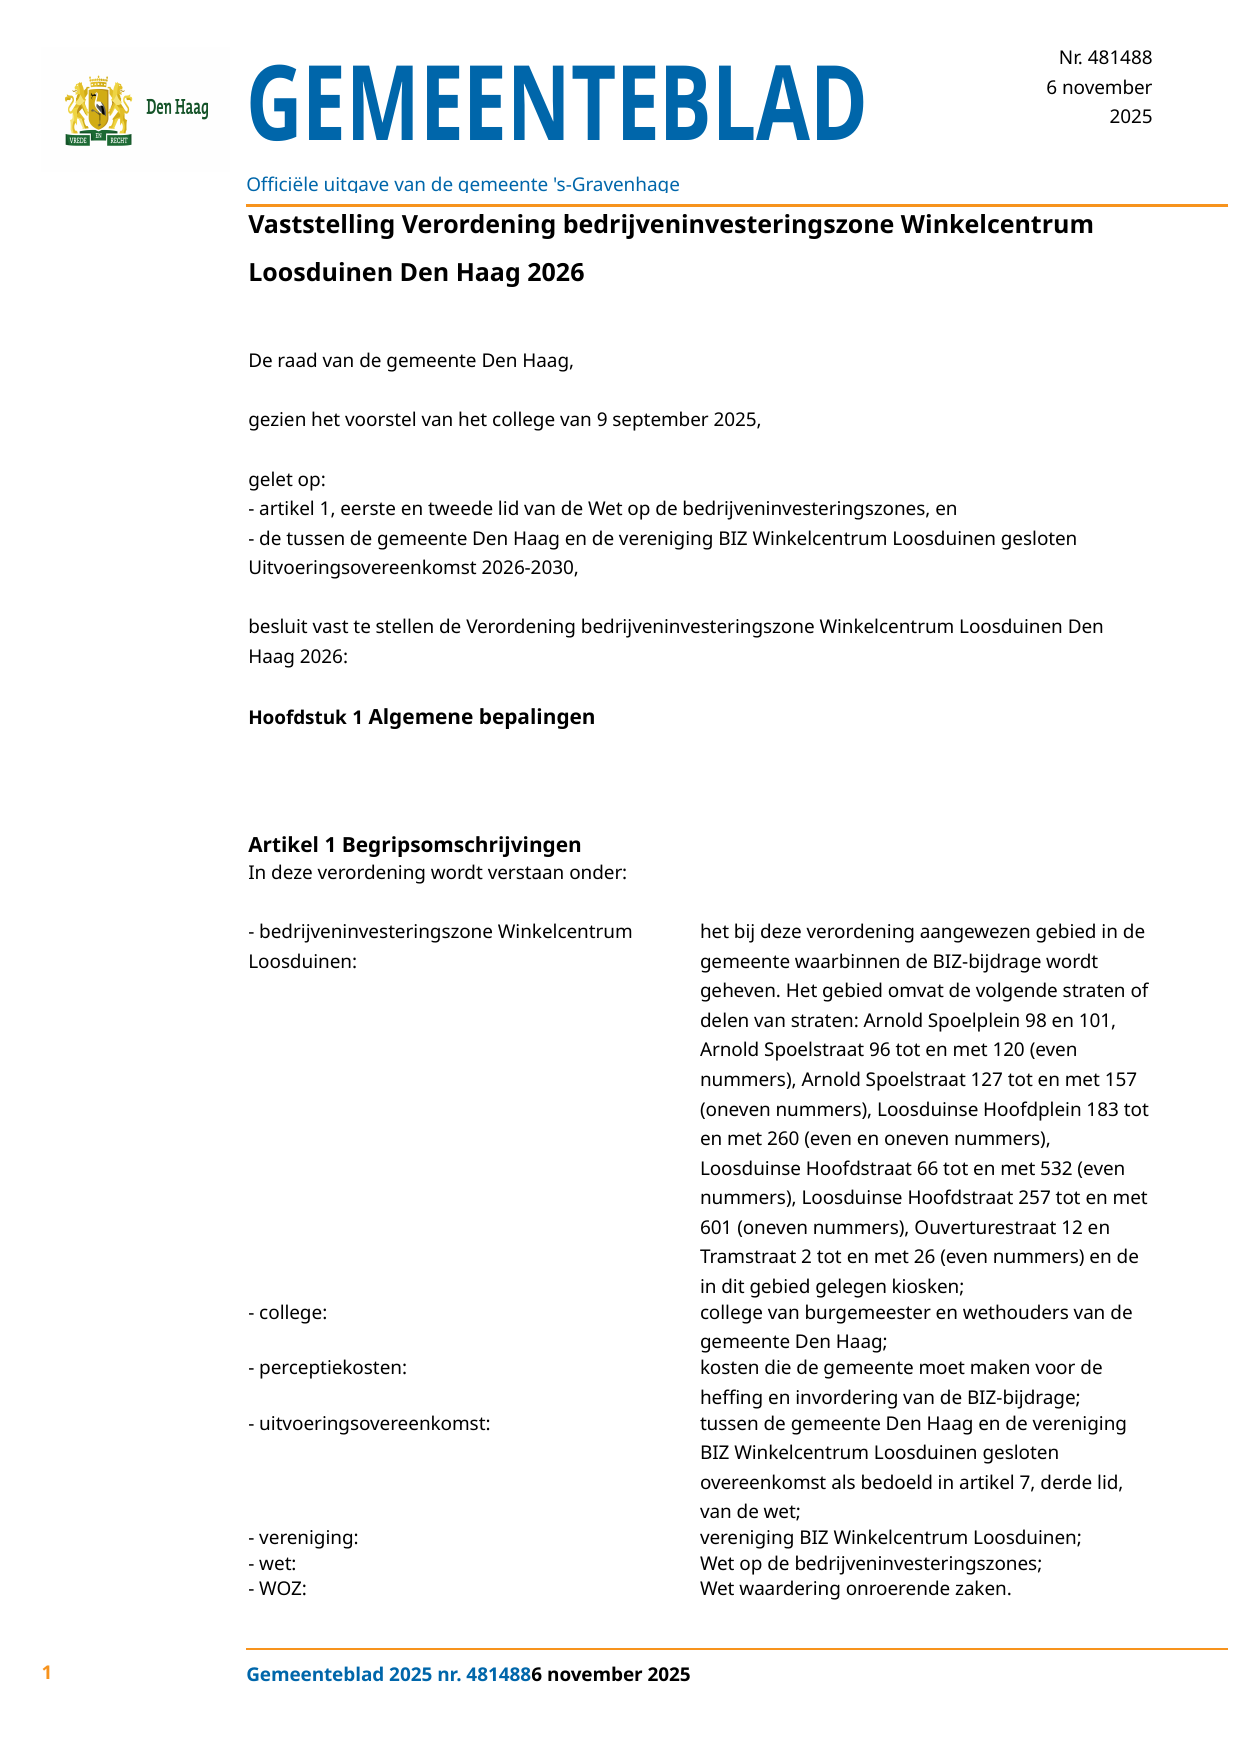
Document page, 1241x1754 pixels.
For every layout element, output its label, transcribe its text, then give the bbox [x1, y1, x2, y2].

table_cell kosten die de gemeente moet maken voor de heffing en invordering van de BIZ-bijdrage; [700, 1354, 1152, 1410]
text Vaststelling Verordening bedrijveninvesteringszone Winkelcentrum Loosduinen Den Haag 2026 [248, 207, 1152, 288]
table_cell Wet op de bedrijveninvesteringszones; [700, 1550, 1152, 1576]
picture [41, 47, 231, 172]
text In deze verordening wordt verstaan onder: [248, 859, 1152, 885]
table_cell - vereniging: [248, 1524, 700, 1550]
table_cell college van burgemeester en wethouders van de gemeente Den Haag; [700, 1299, 1152, 1354]
text Hoofdstuk 1 Algemene bepalingen [248, 702, 1152, 731]
table_header het bij deze verordening aangewezen gebied in de gemeente waarbinnen de BIZ-bijdrage wordt geheven. Het gebied omvat de volgende straten of delen van straten: Arnold Spoelplein 98 en 101, Arnold Spoelstraat 96 tot en met 120 (even nummers), Arnold Spoelstraat 127 tot en met 157 (oneven nummers), Loosduinse Hoofdplein 183 tot en met 260 (even en oneven nummers), Loosduinse Hoofdstraat 66 tot en met 532 (even nummers), Loosduinse Hoofdstraat 257 tot en met 601 (oneven nummers), Ouverturestraat 12 en Tramstraat 2 tot en met 26 (even nummers) en de in dit gebied gelegen kiosken; [700, 918, 1152, 1299]
text - artikel 1, eerste en tweede lid van de Wet op de bedrijveninvesteringszones, en [248, 495, 1152, 521]
table_cell - college: [248, 1299, 700, 1354]
table_header - bedrijveninvesteringszone Winkelcentrum Loosduinen: [248, 918, 700, 1299]
table_cell tussen de gemeente Den Haag en de vereniging BIZ Winkelcentrum Loosduinen gesloten overeenkomst als bedoeld in artikel 7, derde lid, van de wet; [700, 1410, 1152, 1524]
text gelet op: [248, 466, 1152, 492]
table_cell - WOZ: [248, 1576, 700, 1601]
text - de tussen de gemeente Den Haag en de vereniging BIZ Winkelcentrum Loosduinen gesloten Uitvoeringsovereenkomst 2026-2030, [248, 525, 1152, 580]
table_cell - wet: [248, 1550, 700, 1576]
text Artikel 1 Begripsomschrijvingen [248, 831, 1152, 859]
text gezien het voorstel van het college van 9 september 2025, [248, 407, 1152, 432]
text De raad van de gemeente Den Haag, [248, 347, 1152, 373]
table_cell vereniging BIZ Winkelcentrum Loosduinen; [700, 1524, 1152, 1550]
table_cell Wet waardering onroerende zaken. [700, 1576, 1152, 1601]
text besluit vast te stellen de Verordening bedrijveninvesteringszone Winkelcentrum Loosduinen Den Haag 2026: [248, 614, 1152, 669]
table_cell - perceptiekosten: [248, 1354, 700, 1410]
table_cell - uitvoeringsovereenkomst: [248, 1410, 700, 1524]
